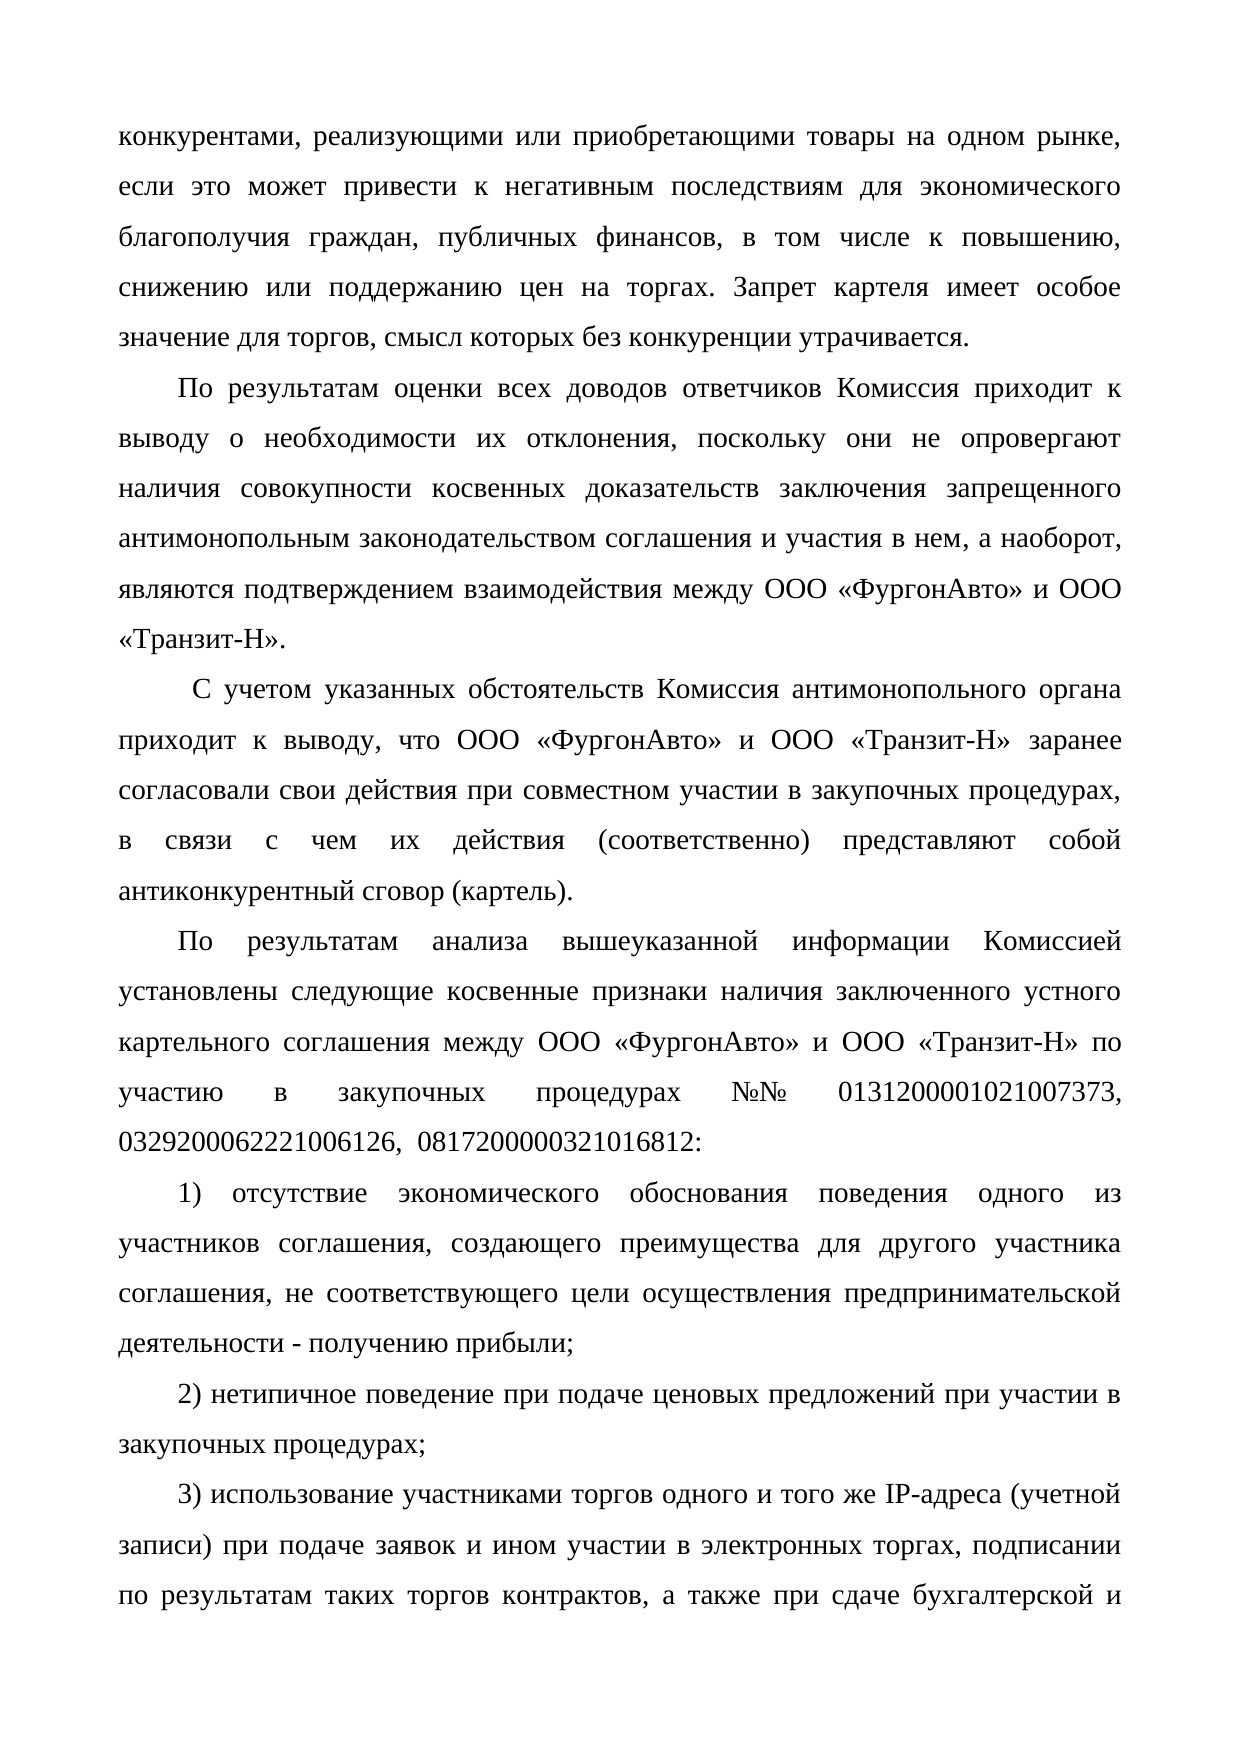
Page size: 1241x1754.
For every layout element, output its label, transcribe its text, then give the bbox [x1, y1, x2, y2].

text С учетом указанных обстоятельств Комиссия антимонопольного органа приходит к выводу, что ООО «ФургонАвто» и ООО «Транзит-Н» заранее согласовали свои действия при совместном участии в закупочных процедурах, в связи с чем их действия (соответственно) представляют собой антиконкурентный сговор (картель). [118, 672, 1122, 906]
text По результатам оценки всех доводов ответчиков Комиссия приходит к выводу о необходимости их отклонения, поскольку они не опровергают наличия совокупности косвенных доказательств заключения запрещенного антимонопольным законодательством соглашения и участия в нем, а наоборот, являются подтверждением взаимодействия между ООО «ФургонАвто» и ООО «Транзит-Н». [118, 370, 1122, 655]
text 1) отсутствие экономического обоснования поведения одного из участников соглашения, создающего преимущества для другого участника соглашения, не соответствующего цели осуществления предпринимательской деятельности - получению прибыли; [118, 1175, 1122, 1359]
text 2) нетипичное поведение при подаче ценовых предложений при участии в закупочных процедурах; [118, 1376, 1122, 1460]
text 3) использование участниками торгов одного и того же IP-адреса (учетной записи) при подаче заявок и ином участии в электронных торгах, подписании по результатам таких торгов контрактов, а также при сдаче бухгалтерской и [118, 1477, 1122, 1611]
text По результатам анализа вышеуказанной информации Комиссией установлены следующие косвенные признаки наличия заключенного устного картельного соглашения между ООО «ФургонАвто» и ООО «Транзит-Н» по участию в закупочных процедурах №№ 0131200001021007373, 0329200062221006126, 0817200000321016812: [118, 923, 1122, 1158]
text конкурентами, реализующими или приобретающими товары на одном рынке, если это может привести к негативным последствиям для экономического благополучия граждан, публичных финансов, в том числе к повышению, снижению или поддержанию цен на торгах. Запрет картеля имеет особое значение для торгов, смысл которых без конкуренции утрачивается. [118, 118, 1122, 353]
